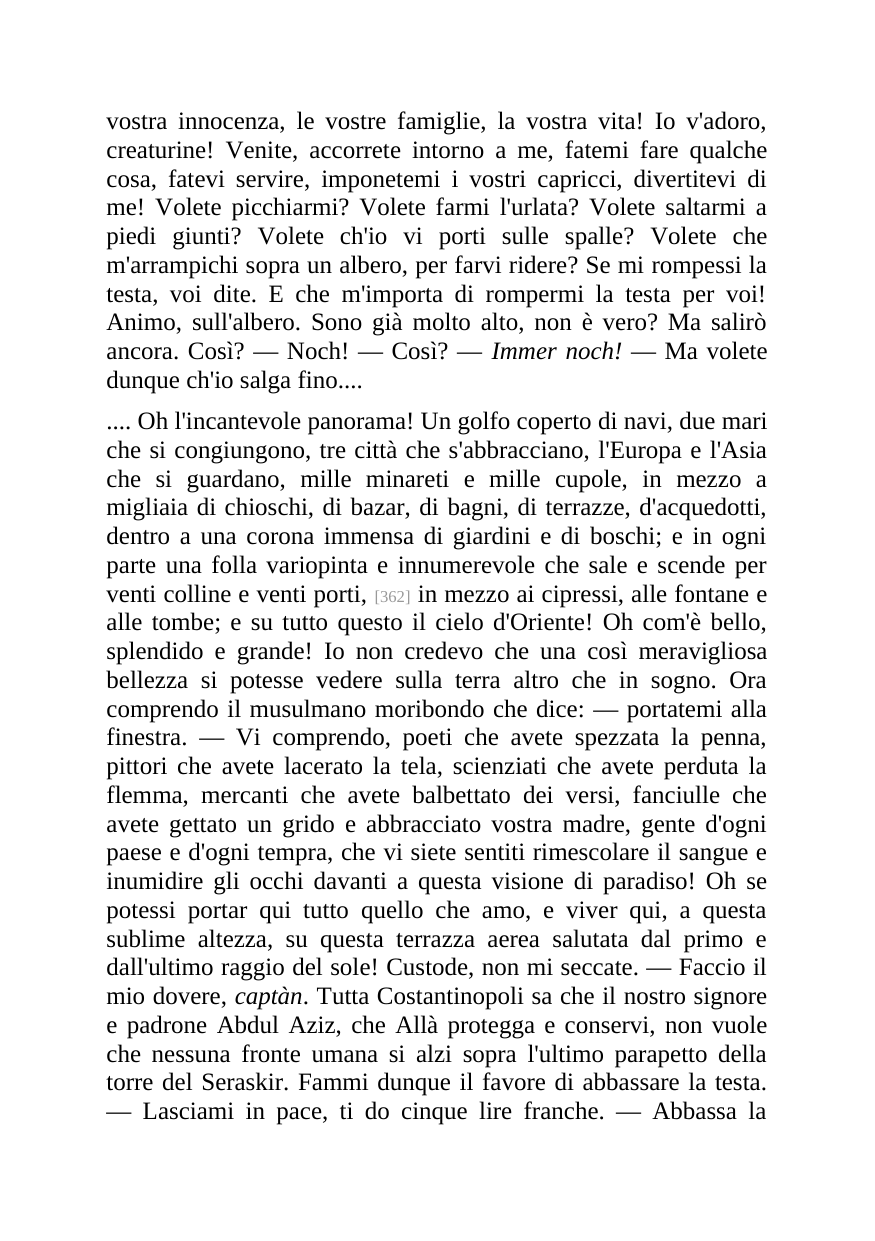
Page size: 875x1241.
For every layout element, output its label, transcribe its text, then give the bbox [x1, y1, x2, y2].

text .... Oh l'incantevole panorama! Un golfo coperto di navi, due mari che si congiungono, tre città che s'abbracciano, l'Europa e l'Asia che si guardano, mille minareti e mille cupole, in mezzo a migliaia di chioschi, di bazar, di bagni, di terrazze, d'acquedotti, dentro a una corona immensa di giardini e di boschi; e in ogni parte una folla variopinta e innumerevole che sale e scende per venti colline e venti porti, [362] in mezzo ai cipressi, alle fontane e alle tombe; e su tutto questo il cielo d'Oriente! Oh com'è bello, splendido e grande! Io non credevo che una così meravigliosa bellezza si potesse vedere sulla terra altro che in sogno. Ora comprendo il musulmano moribondo che dice: — portatemi alla finestra. — Vi comprendo, poeti che avete spezzata la penna, pittori che avete lacerato la tela, scienziati che avete perduta la flemma, mercanti che avete balbettato dei versi, fanciulle che avete gettato un grido e abbracciato vostra madre, gente d'ogni paese e d'ogni tempra, che vi siete sentiti rimescolare il sangue e inumidire gli occhi davanti a questa visione di paradiso! Oh se potessi portar qui tutto quello che amo, e viver qui, a questa sublime altezza, su questa terrazza aerea salutata dal primo e dall'ultimo raggio del sole! Custode, non mi seccate. — Faccio il mio dovere, captàn. Tutta Costantinopoli sa che il nostro signore e padrone Abdul Aziz, che Allà protegga e conservi, non vuole che nessuna fronte umana si alzi sopra l'ultimo parapetto della torre del Seraskir. Fammi dunque il favore di abbassare la testa. — Lasciami in pace, ti do cinque lire franche. — Abbassa la [106, 406, 768, 1125]
text vostra innocenza, le vostre famiglie, la vostra vita! Io v'adoro, creaturine! Venite, accorrete intorno a me, fatemi fare qualche cosa, fatevi servire, imponetemi i vostri capricci, divertitevi di me! Volete picchiarmi? Volete farmi l'urlata? Volete saltarmi a piedi giunti? Volete ch'io vi porti sulle spalle? Volete che m'arrampichi sopra un albero, per farvi ridere? Se mi rompessi la testa, voi dite. E che m'importa di rompermi la testa per voi! Animo, sull'albero. Sono già molto alto, non è vero? Ma salirò ancora. Così? — Noch! — Così? — Immer noch! — Ma volete dunque ch'io salga fino.... [106, 106, 768, 394]
